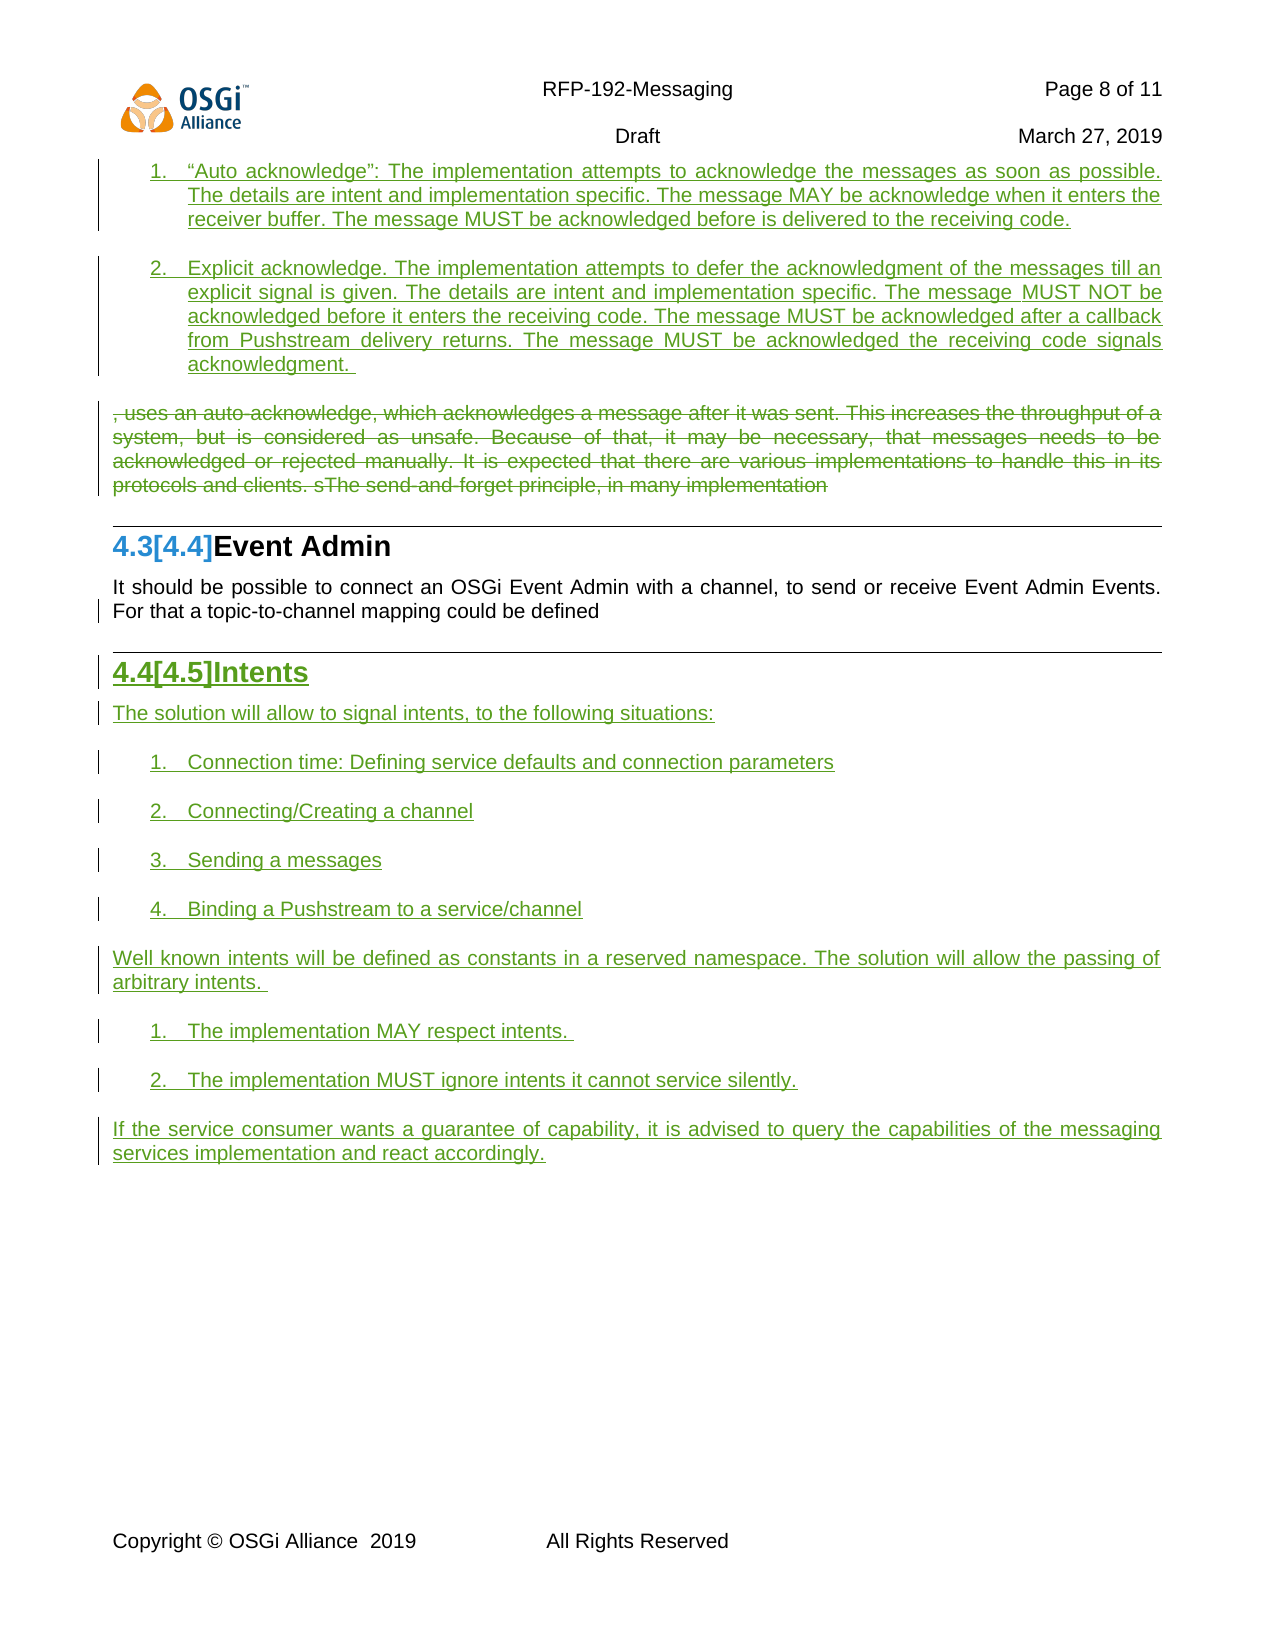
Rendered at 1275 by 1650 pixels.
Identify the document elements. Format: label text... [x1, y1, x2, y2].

subtitle Intents [112, 653, 1162, 688]
list Sending a messages [150, 848, 1162, 872]
text Well known intents will be defined as constants in a reserved namespace. The solution will allow the passing of arbitrary intents. [112, 946, 1162, 994]
list explicit signal is given. The details are intent and implementation specific. The message MUST NOT be acknowledged before it enters the receiving code. The message MUST be acknowledged after a callback from Pushstream delivery returns. The message MUST be acknowledged the receiving code signals acknowledgment. [150, 278, 1162, 376]
list Connecting/Creating a channel [150, 799, 1162, 823]
text It should be possible to connect an OSGi Event Admin with a channel, to send or receive Event Admin Events. For that a topic-to-channel mapping could be defined [112, 575, 1162, 623]
subtitle Event Admin [112, 527, 1162, 562]
list The details are intent and implementation specific. The message MAY be acknowledge when it enters the receiver buffer. The message MUST be acknowledged before is delivered to the receiving code. [150, 181, 1162, 231]
text The solution will allow to signal intents, to the following situations: [112, 701, 1162, 725]
list Binding a Pushstream to a service/channel [150, 897, 1162, 921]
list The implementation MUST ignore intents it cannot service silently. [150, 1068, 1162, 1092]
list Connection time: Defining service defaults and connection parameters [150, 750, 1162, 774]
text services implementation and react accordingly. [112, 1139, 1162, 1164]
list The implementation MAY respect intents. [150, 1019, 1162, 1043]
list Explicit acknowledge. The implementation attempts to defer the acknowledgment of the messages till an [150, 256, 1162, 277]
list “Auto acknowledge”: The implementation attempts to acknowledge the messages as soon as possible. [150, 159, 1162, 180]
text If the service consumer wants a guarantee of capability, it is advised to query the capabilities of the messaging [112, 1117, 1162, 1138]
picture [113, 76, 257, 140]
